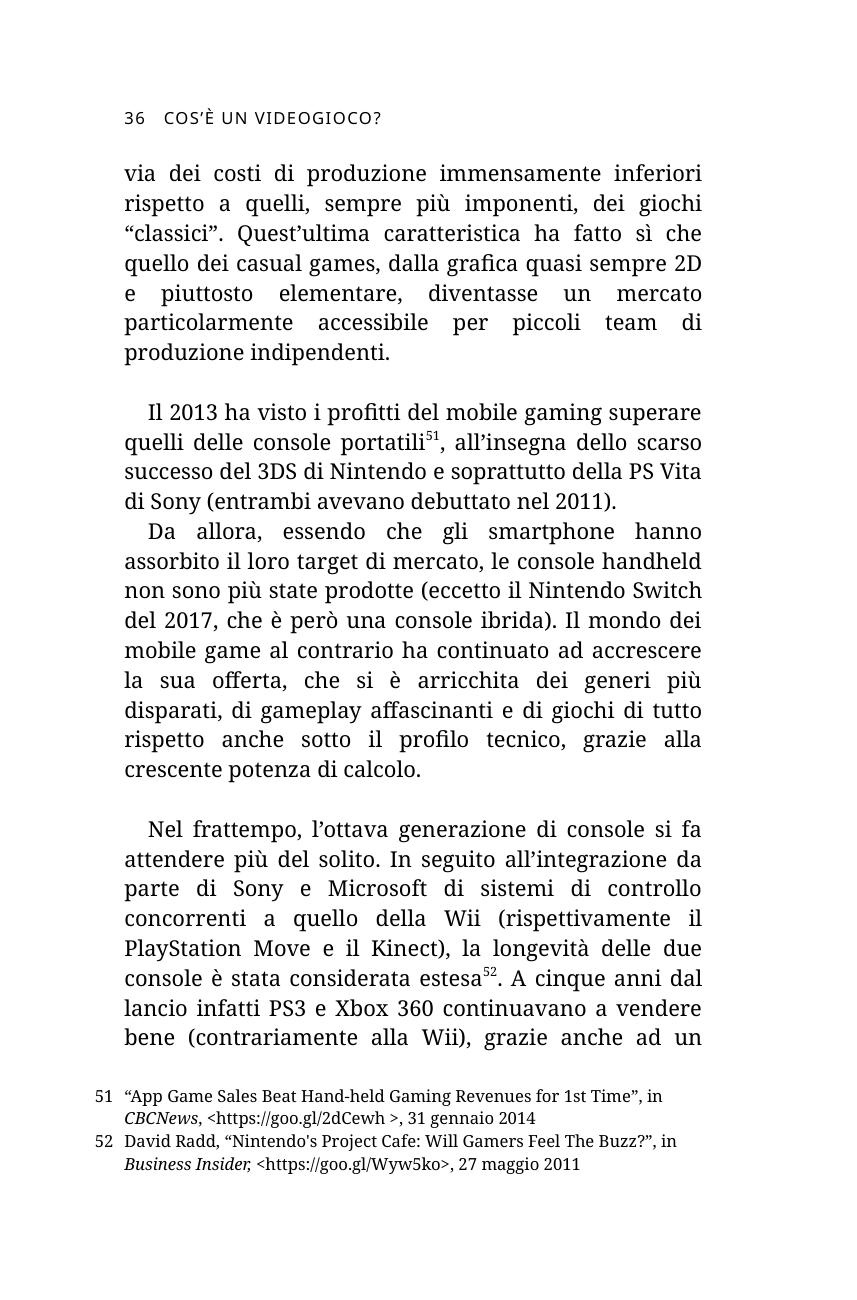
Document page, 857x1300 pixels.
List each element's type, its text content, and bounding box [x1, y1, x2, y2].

text Il 2013 ha visto i profitti del mobile gaming superare quelli delle console portatili, all’insegna dello scarso successo del 3DS di Nintendo e soprattutto della PS Vita di Sony (entrambi avevano debuttato nel 2011). [124, 397, 703, 516]
text Nel frattempo, l’ottava generazione di console si fa attendere più del solito. In seguito all’integrazione da parte di Sony e Microsoft di sistemi di controllo concorrenti a quello della Wii (rispettivamente il PlayStation Move e il Kinect), la longevità delle due console è stata considerata estesa. A cinque anni dal lancio infatti PS3 e Xbox 360 continuavano a vendere bene (contrariamente alla Wii), grazie anche ad un [124, 814, 703, 1052]
text Da allora, essendo che gli smartphone hanno assorbito il loro target di mercato, le console handheld non sono più state prodotte (eccetto il Nintendo Switch del 2017, che è però una console ibrida). Il mondo dei mobile game al contrario ha continuato ad accrescere la sua offerta, che si è arricchita dei generi più disparati, di gameplay affascinanti e di giochi di tutto rispetto anche sotto il profilo tecnico, grazie alla crescente potenza di calcolo. [124, 516, 703, 784]
text via dei costi di produzione immensamente inferiori rispetto a quelli, sempre più imponenti, dei giochi “classici”. Quest’ultima caratteristica ha fatto sì che quello dei casual games, dalla grafica quasi sempre 2D e piuttosto elementare, diventasse un mercato particolarmente accessibile per piccoli team di produzione indipendenti. [124, 158, 703, 367]
text David Radd, “Nintendo's Project Cafe: Will Gamers Feel The Buzz?”, in Business Insider, <https://goo.gl/Wyw5ko>, 27 maggio 2011 [94, 1130, 703, 1175]
text “App Game Sales Beat Hand-held Gaming Revenues for 1st Time”, in CBCNews, <https://goo.gl/2dCewh >, 31 gennaio 2014 [94, 1084, 703, 1130]
